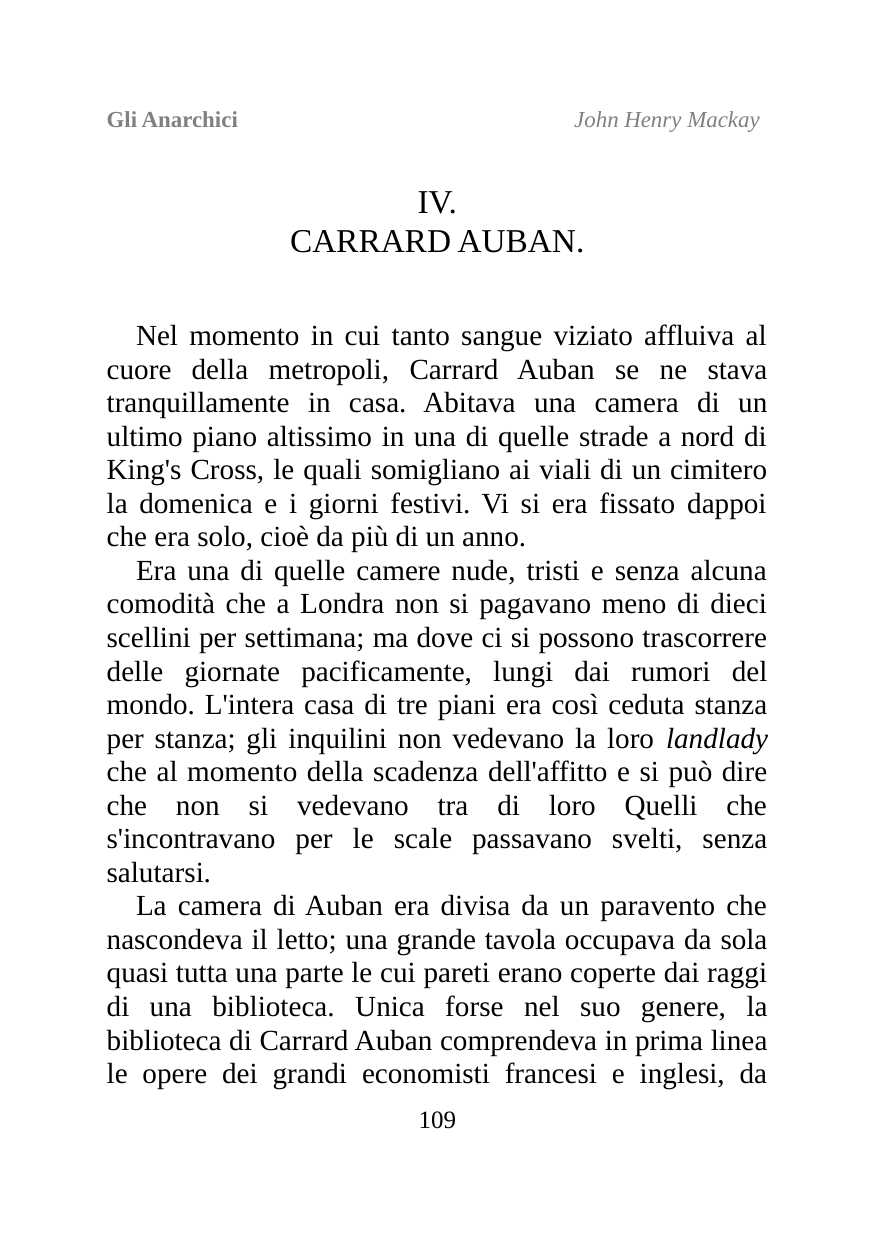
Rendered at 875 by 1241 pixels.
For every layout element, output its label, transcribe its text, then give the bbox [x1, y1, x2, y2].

text Era una di quelle camere nude, tristi e senza alcuna comodità che a Londra non si pagavano meno di dieci scellini per settimana; ma dove ci si possono trascorrere delle giornate pacificamente, lungi dai rumori del mondo. L'intera casa di tre piani era così ceduta stanza per stanza; gli inquilini non vedevano la loro landlady che al momento della scadenza dell'affitto e si può dire che non si vedevano tra di loro Quelli che s'incontravano per le scale passavano svelti, senza salutarsi. [106, 553, 768, 888]
subtitle IV. CARRARD AUBAN. [106, 183, 768, 259]
text La camera di Auban era divisa da un paravento che nascondeva il letto; una grande tavola occupava da sola quasi tutta una parte le cui pareti erano coperte dai raggi di una biblioteca. Unica forse nel suo genere, la biblioteca di Carrard Auban comprendeva in prima linea le opere dei grandi economisti francesi e inglesi, da [106, 888, 768, 1090]
text Nel momento in cui tanto sangue viziato affluiva al cuore della metropoli, Carrard Auban se ne stava tranquillamente in casa. Abitava una camera di un ultimo piano altissimo in una di quelle strade a nord di King's Cross, le quali somigliano ai viali di un cimitero la domenica e i giorni festivi. Vi si era fissato dappoi che era solo, cioè da più di un anno. [106, 318, 768, 553]
